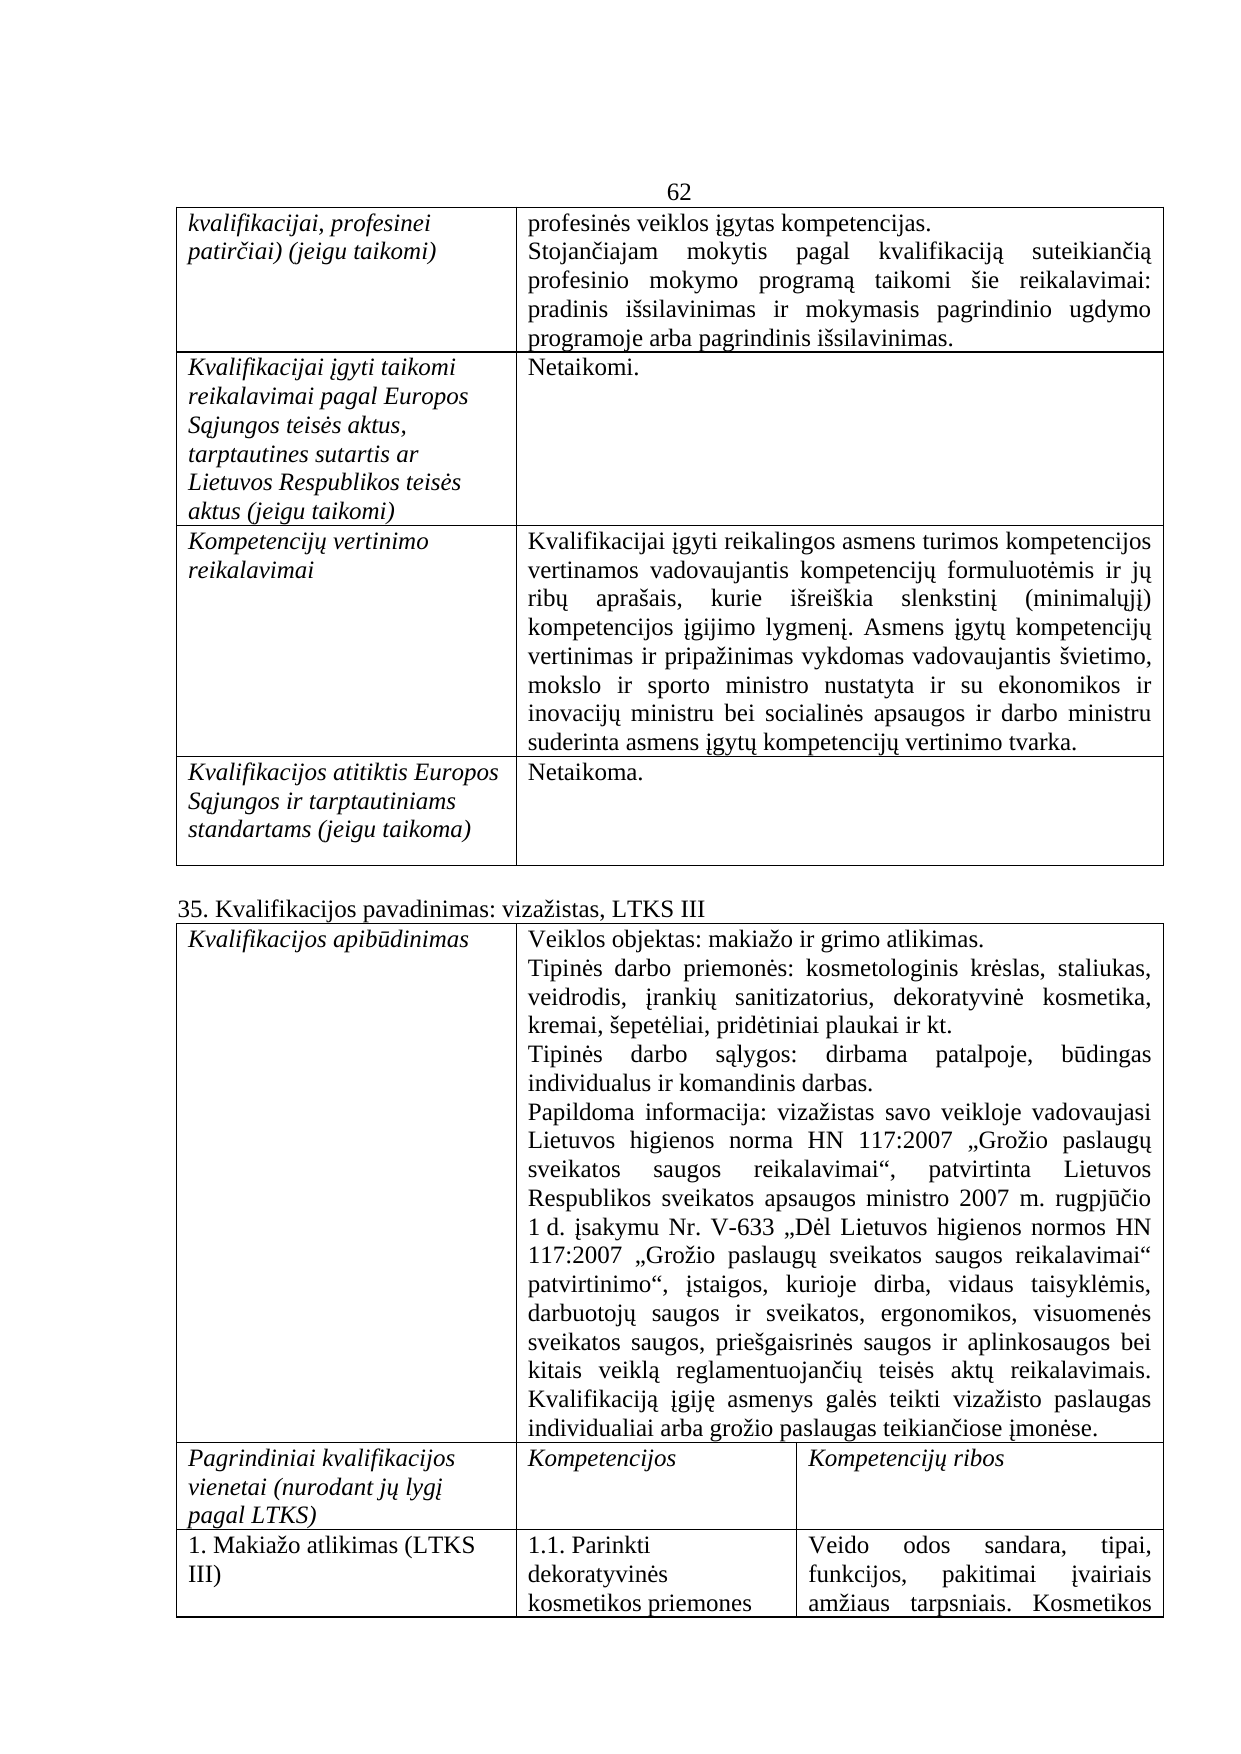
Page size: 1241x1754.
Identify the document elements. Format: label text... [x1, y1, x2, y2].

table_cell Kompetencijų ribos [797, 1443, 1163, 1529]
table_cell kvalifikacijai, profesinei patirčiai) (jeigu taikomi) [177, 208, 516, 351]
table_cell Kvalifikacijai įgyti reikalingos asmens turimos kompetencijos vertinamos vadovaujantis kompetencijų formuluotėmis ir jų ribų aprašais, kurie išreiškia slenkstinį (minimalųjį) kompetencijos įgijimo lygmenį. Asmens įgytų kompetencijų vertinimas ir pripažinimas vykdomas vadovaujantis švietimo, mokslo ir sporto ministro nustatyta ir su ekonomikos ir inovacijų ministru bei socialinės apsaugos ir darbo ministru suderinta asmens įgytų kompetencijų vertinimo tvarka. [517, 526, 1163, 756]
table_cell Kompetencijų vertinimo reikalavimai [177, 526, 516, 756]
table_header Kvalifikacijos apibūdinimas [177, 924, 516, 1442]
table_cell profesinės veiklos įgytas kompetencijas. Stojančiajam mokytis pagal kvalifikaciją suteikiančią profesinio mokymo programą taikomi šie reikalavimai: pradinis išsilavinimas ir mokymasis pagrindinio ugdymo programoje arba pagrindinis išsilavinimas. [517, 208, 1163, 351]
table_cell Kvalifikacijos atitiktis Europos Sąjungos ir tarptautiniams standartams (jeigu taikoma) [177, 757, 516, 865]
table_cell 1. Makiažo atlikimas (LTKS III) [177, 1530, 516, 1616]
table_cell Netaikoma. [517, 757, 1163, 865]
table_cell 1.1. Parinkti dekoratyvinės kosmetikos priemones [517, 1530, 796, 1616]
table_cell Kvalifikacijai įgyti taikomi reikalavimai pagal Europos Sąjungos teisės aktus, tarptautines sutartis ar Lietuvos Respublikos teisės aktus (jeigu taikomi) [177, 353, 516, 525]
table_cell Pagrindiniai kvalifikacijos vienetai (nurodant jų lygį pagal LTKS) [177, 1443, 516, 1529]
table_cell Veido odos sandara, tipai, funkcijos, pakitimai įvairiais amžiaus tarpsniais. Kosmetikos [797, 1530, 1163, 1616]
table_cell Kompetencijos [517, 1443, 796, 1529]
table_cell Netaikomi. [517, 353, 1163, 525]
text 35. Kvalifikacijos pavadinimas: vizažistas, LTKS III [177, 894, 1181, 923]
table_header Veiklos objektas: makiažo ir grimo atlikimas. Tipinės darbo priemonės: kosmetologinis krėslas, staliukas, veidrodis, įrankių sanitizatorius, dekoratyvinė kosmetika, kremai, šepetėliai, pridėtiniai plaukai ir kt. Tipinės darbo sąlygos: dirbama patalpoje, būdingas individualus ir komandinis darbas. Papildoma informacija: vizažistas savo veikloje vadovaujasi Lietuvos higienos norma HN 117:2007 „Grožio paslaugų sveikatos saugos reikalavimai“, patvirtinta Lietuvos Respublikos sveikatos apsaugos ministro 2007 m. rugpjūčio 1 d. įsakymu Nr. V-633 „Dėl Lietuvos higienos normos HN 117:2007 „Grožio paslaugų sveikatos saugos reikalavimai“ patvirtinimo“, įstaigos, kurioje dirba, vidaus taisyklėmis, darbuotojų saugos ir sveikatos, ergonomikos, visuomenės sveikatos saugos, priešgaisrinės saugos ir aplinkosaugos bei kitais veiklą reglamentuojančių teisės aktų reikalavimais. Kvalifikaciją įgiję asmenys galės teikti vizažisto paslaugas individualiai arba grožio paslaugas teikiančiose įmonėse. [517, 924, 1163, 1442]
